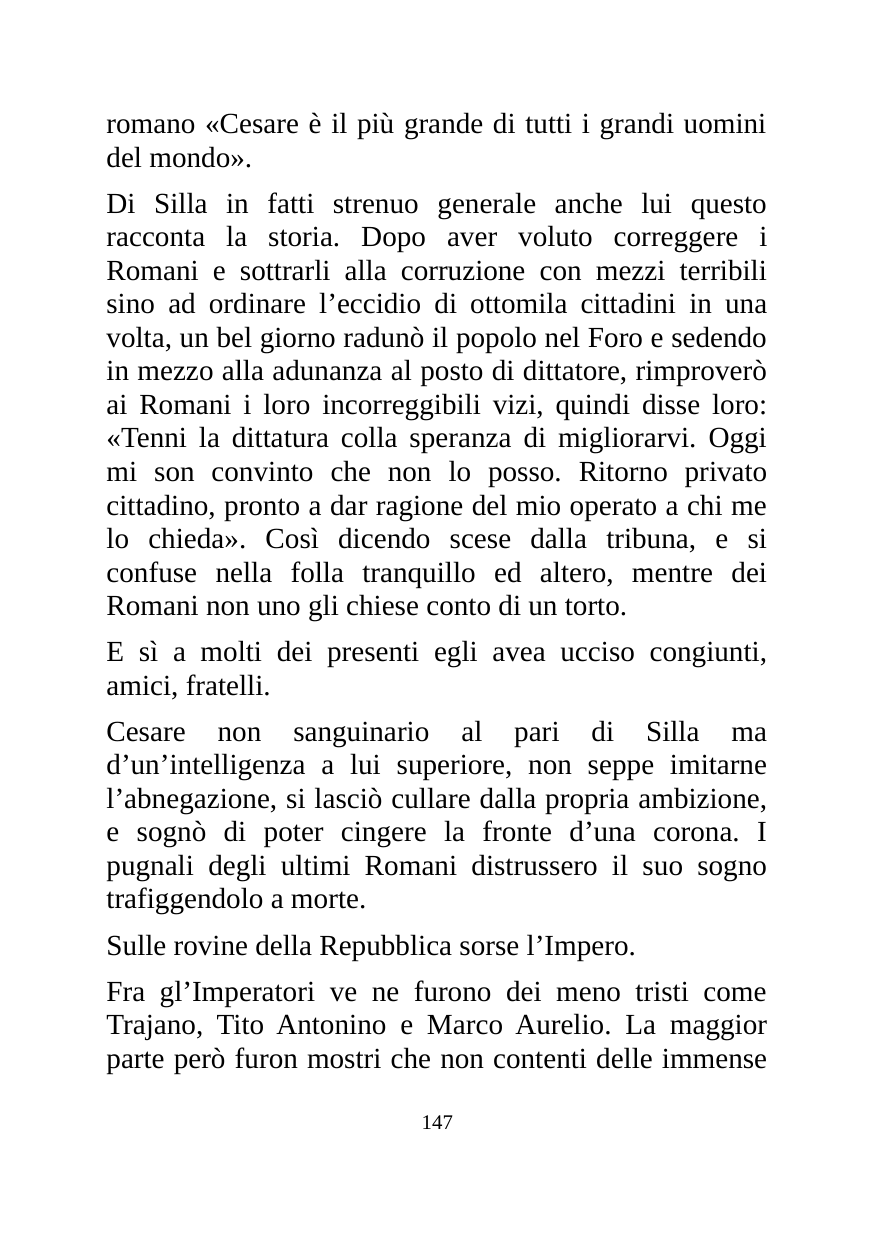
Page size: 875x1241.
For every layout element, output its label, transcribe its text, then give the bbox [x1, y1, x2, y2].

text romano «Cesare è il più grande di tutti i grandi uomini del mondo». [106, 106, 768, 173]
text E sì a molti dei presenti egli avea ucciso congiunti, amici, fratelli. [106, 634, 768, 701]
text Cesare non sanguinario al pari di Silla ma d’un’intelligenza a lui superiore, non seppe imitarne l’abnegazione, si lasciò cullare dalla propria ambizione, e sognò di poter cingere la fronte d’una corona. I pugnali degli ultimi Romani distrussero il suo sogno trafiggendolo a morte. [106, 714, 768, 915]
text Di Silla in fatti strenuo generale anche lui questo racconta la storia. Dopo aver voluto correggere i Romani e sottrarli alla corruzione con mezzi terribili sino ad ordinare l’eccidio di ottomila cittadini in una volta, un bel giorno radunò il popolo nel Foro e sedendo in mezzo alla adunanza al posto di dittatore, rimproverò ai Romani i loro incorreggibili vizi, quindi disse loro: «Tenni la dittatura colla speranza di migliorarvi. Oggi mi son convinto che non lo posso. Ritorno privato cittadino, pronto a dar ragione del mio operato a chi me lo chieda». Così dicendo scese dalla tribuna, e si confuse nella folla tranquillo ed altero, mentre dei Romani non uno gli chiese conto di un torto. [106, 186, 768, 622]
text Sulle rovine della Repubblica sorse l’Impero. [106, 928, 768, 961]
text Fra gl’Imperatori ve ne furono dei meno tristi come Trajano, Tito Antonino e Marco Aurelio. La maggior parte però furon mostri che non contenti delle immense [106, 974, 768, 1074]
